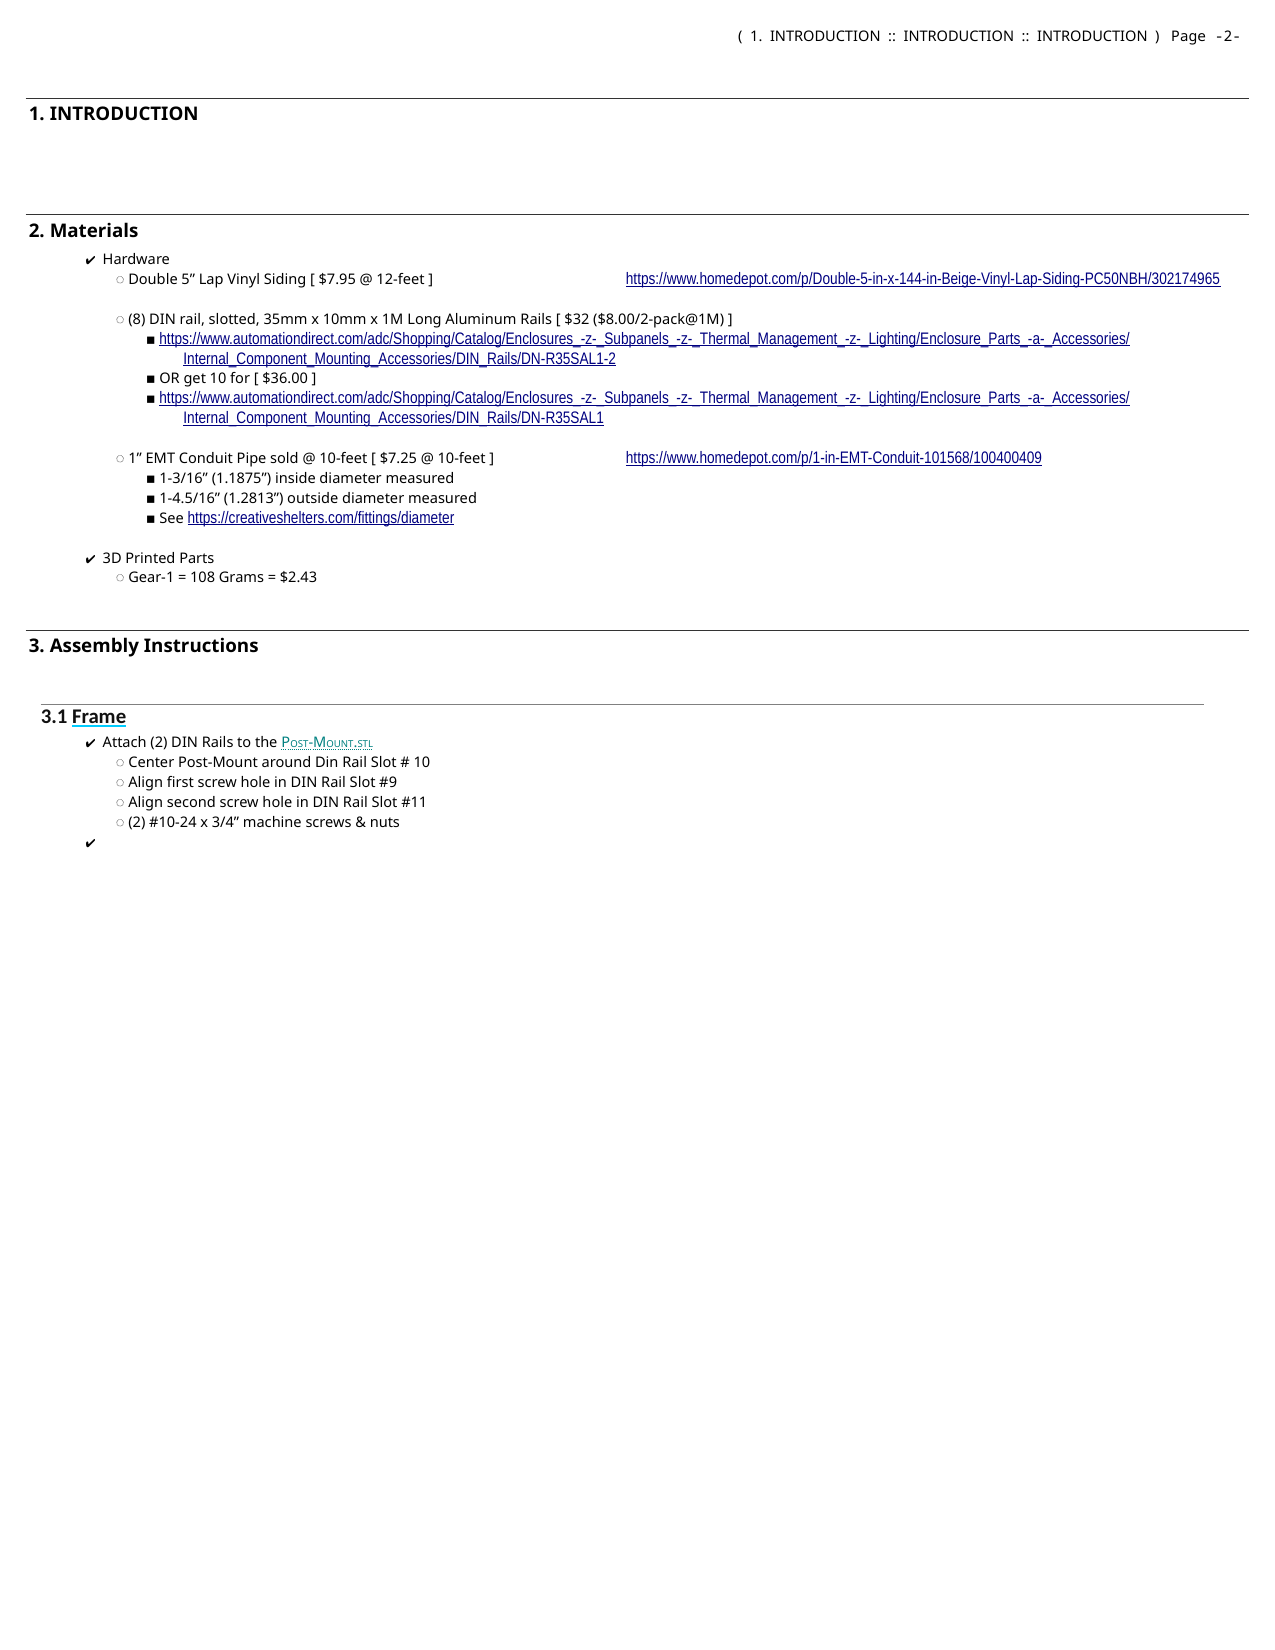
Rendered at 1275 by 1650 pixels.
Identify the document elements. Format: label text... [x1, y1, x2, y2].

list Center Post-Mount around Din Rail Slot # 10 [116, 752, 1249, 772]
list Attach (2) DIN Rails to the Post-Mount.stl [86, 732, 1249, 752]
list 1-4.5/16” (1.2813”) outside diameter measured [146, 488, 1249, 508]
subtitle Materials [26, 215, 1249, 246]
list 1” EMT Conduit Pipe sold @ 10-feet [ $7.25 @ 10-feet ] https://www.homedepot.com/p/1-in-EMT-Conduit-101568/100400409 [116, 448, 1249, 468]
list Align first screw hole in DIN Rail Slot #9 [116, 772, 1249, 792]
list Hardware [86, 249, 1249, 269]
subtitle Assembly Instructions [26, 631, 1249, 661]
list https://www.automationdirect.com/adc/Shopping/Catalog/Enclosures_-z-_Subpanels_-z-_Thermal_Management_-z-_Lighting/Enclosure_Parts_-a-_Accessories/Internal_Component_Mounting_Accessories/DIN_Rails/DN-R35SAL1 [146, 388, 1249, 428]
list Double 5” Lap Vinyl Siding [ $7.95 @ 12-feet ] https://www.homedepot.com/p/Double-5-in-x-144-in-Beige-Vinyl-Lap-Siding-PC50NBH/302174965 [116, 269, 1249, 289]
list https://www.automationdirect.com/adc/Shopping/Catalog/Enclosures_-z-_Subpanels_-z-_Thermal_Management_-z-_Lighting/Enclosure_Parts_-a-_Accessories/Internal_Component_Mounting_Accessories/DIN_Rails/DN-R35SAL1-2 [146, 328, 1249, 368]
list See https://creativeshelters.com/fittings/diameter [146, 508, 1249, 527]
list OR get 10 for [ $36.00 ] [146, 368, 1249, 388]
subtitle INTRODUCTION [26, 99, 1249, 129]
list 1-3/16” (1.1875”) inside diameter measured [146, 468, 1249, 488]
list (8) DIN rail, slotted, 35mm x 10mm x 1M Long Aluminum Rails [ $32 ($8.00/2-pack@1M) ] [116, 309, 1249, 328]
list Gear-1 = 108 Grams = $2.43 [116, 567, 1249, 587]
subtitle Frame [41, 705, 1204, 729]
list (2) #10-24 x 3/4” machine screws & nuts [116, 812, 1249, 832]
list 3D Printed Parts [86, 547, 1249, 567]
list Align second screw hole in DIN Rail Slot #11 [116, 792, 1249, 812]
